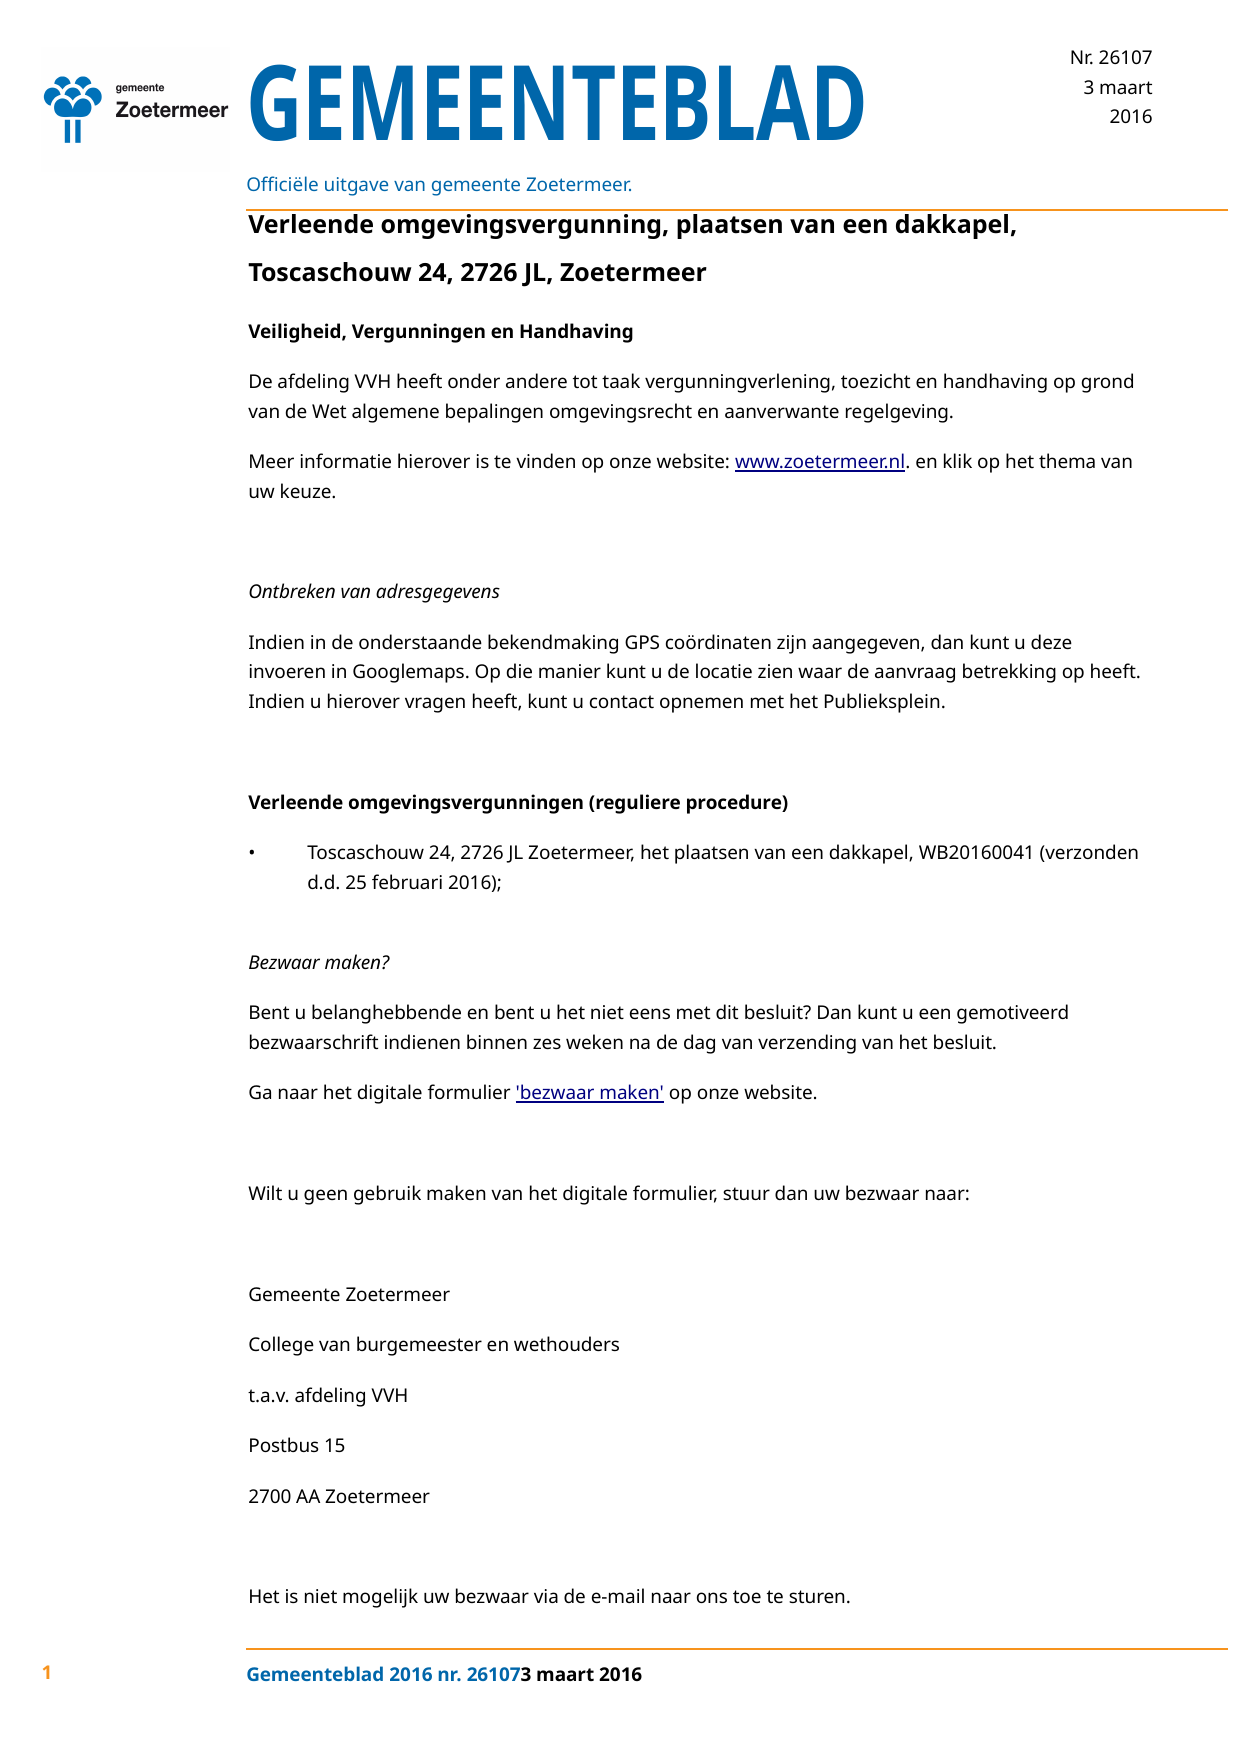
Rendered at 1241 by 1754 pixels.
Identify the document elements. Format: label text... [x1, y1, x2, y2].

text 2700 AA Zoetermeer [248, 1483, 1152, 1509]
text Bezwaar maken? [248, 949, 1152, 975]
text De afdeling VVH heeft onder andere tot taak vergunningverlening, toezicht en handhaving op grond van de Wet algemene bepalingen omgevingsrecht en aanverwante regelgeving. [248, 368, 1152, 424]
text Veiligheid, Vergunningen en Handhaving [248, 318, 1152, 344]
text Ga naar het digitale formulier 'bezwaar maken' op onze website. [248, 1079, 1152, 1105]
text Wilt u geen gebruik maken van het digitale formulier, stuur dan uw bezwaar naar: [248, 1180, 1152, 1206]
text Gemeente Zoetermeer [248, 1281, 1152, 1307]
list Toscaschouw 24, 2726 JL Zoetermeer, het plaatsen van een dakkapel, WB20160041 (verzonden d.d. 25 februari 2016); [248, 839, 1152, 895]
picture [41, 47, 231, 172]
text Bent u belanghebbende en bent u het niet eens met dit besluit? Dan kunt u een gemotiveerd bezwaarschrift indienen binnen zes weken na de dag van verzending van het besluit. [248, 999, 1152, 1055]
text t.a.v. afdeling VVH [248, 1382, 1152, 1408]
text Verleende omgevingsvergunning, plaatsen van een dakkapel, Toscaschouw 24, 2726 JL, Zoetermeer [248, 211, 1152, 288]
text Postbus 15 [248, 1432, 1152, 1458]
text Verleende omgevingsvergunningen (reguliere procedure) [248, 789, 1152, 815]
text College van burgemeester en wethouders [248, 1332, 1152, 1357]
text Ontbreken van adresgegevens [248, 579, 1152, 604]
text Indien in de onderstaande bekendmaking GPS coördinaten zijn aangegeven, dan kunt u deze invoeren in Googlemaps. Op die manier kunt u de locatie zien waar de aanvraag betrekking op heeft. Indien u hierover vragen heeft, kunt u contact opnemen met het Publieksplein. [248, 629, 1152, 714]
text Het is niet mogelijk uw bezwaar via de e-mail naar ons toe te sturen. [248, 1584, 1152, 1609]
text Meer informatie hierover is te vinden op onze website: www.zoetermeer.nl. en klik op het thema van uw keuze. [248, 448, 1152, 504]
